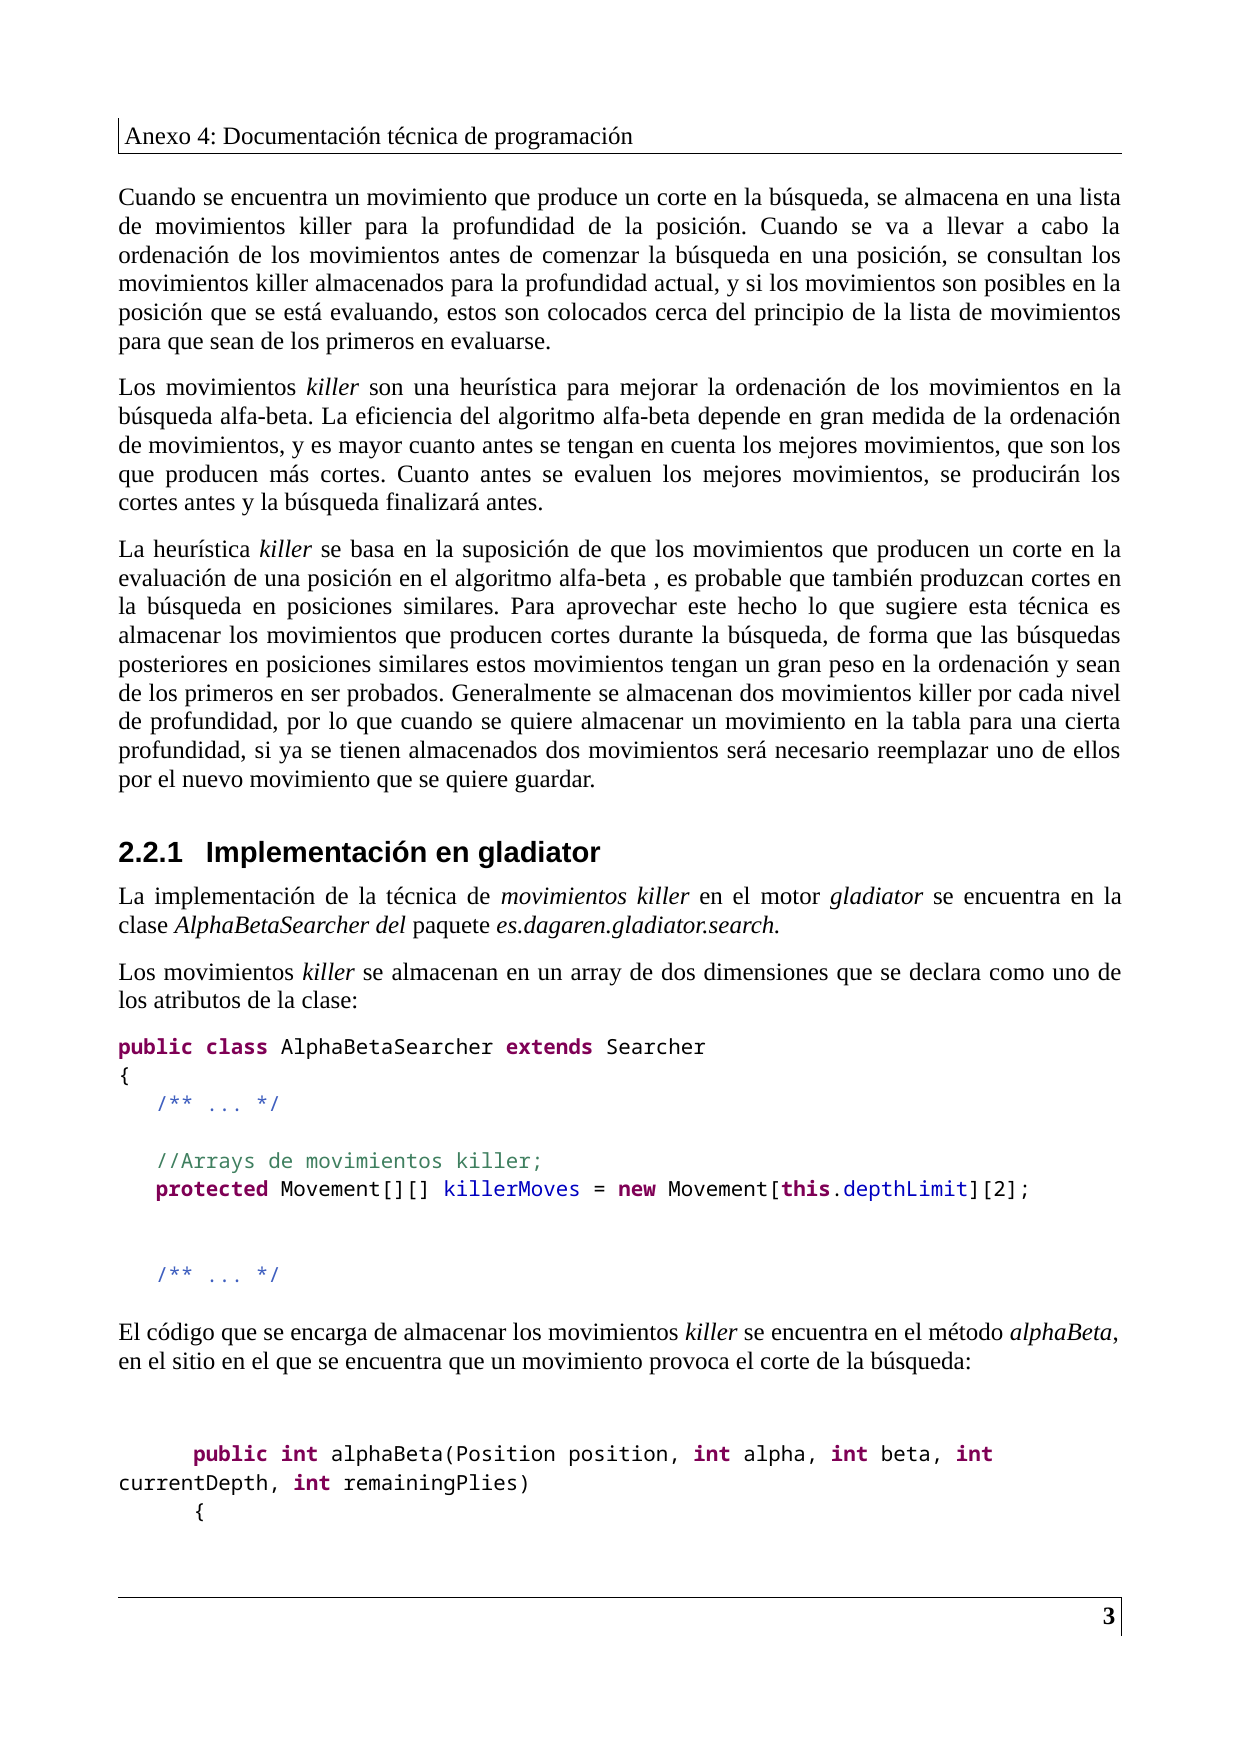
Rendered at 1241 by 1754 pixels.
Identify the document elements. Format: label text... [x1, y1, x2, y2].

text public class AlphaBetaSearcher extends Searcher [118, 1032, 1122, 1060]
text Los movimientos killer se almacenan en un array de dos dimensiones que se declara como uno de los atributos de la clase: [118, 957, 1122, 1014]
text { [118, 1060, 1122, 1089]
subtitle Implementación en gladiator [118, 835, 1122, 869]
text La implementación de la técnica de movimientos killer en el motor gladiator se encuentra en la clase AlphaBetaSearcher del paquete es.dagaren.gladiator.search. [118, 881, 1122, 939]
text //Arrays de movimientos killer; [118, 1146, 1122, 1174]
text El código que se encarga de almacenar los movimientos killer se encuentra en el método alphaBeta, en el sitio en el que se encuentra que un movimiento provoca el corte de la búsqueda: [118, 1317, 1122, 1375]
text /** ... */ [118, 1260, 1122, 1289]
text public int alphaBeta(Position position, int alpha, int beta, int currentDepth, int remainingPlies) [118, 1439, 1122, 1496]
text Cuando se encuentra un movimiento que produce un corte en la búsqueda, se almacena en una lista de movimientos killer para la profundidad de la posición. Cuando se va a llevar a cabo la ordenación de los movimientos antes de comenzar la búsqueda en una posición, se consultan los movimientos killer almacenados para la profundidad actual, y si los movimientos son posibles en la posición que se está evaluando, estos son colocados cerca del principio de la lista de movimientos para que sean de los primeros en evaluarse. [118, 182, 1122, 355]
text Los movimientos killer son una heurística para mejorar la ordenación de los movimientos en la búsqueda alfa-beta. La eficiencia del algoritmo alfa-beta depende en gran medida de la ordenación de movimientos, y es mayor cuanto antes se tengan en cuenta los mejores movimientos, que son los que producen más cortes. Cuanto antes se evaluen los mejores movimientos, se producirán los cortes antes y la búsqueda finalizará antes. [118, 372, 1122, 516]
text protected Movement[][] killerMoves = new Movement[this.depthLimit][2]; [118, 1174, 1122, 1203]
text La heurística killer se basa en la suposición de que los movimientos que producen un corte en la evaluación de una posición en el algoritmo alfa-beta , es probable que también produzcan cortes en la búsqueda en posiciones similares. Para aprovechar este hecho lo que sugiere esta técnica es almacenar los movimientos que producen cortes durante la búsqueda, de forma que las búsquedas posteriores en posiciones similares estos movimientos tengan un gran peso en la ordenación y sean de los primeros en ser probados. Generalmente se almacenan dos movimientos killer por cada nivel de profundidad, por lo que cuando se quiere almacenar un movimiento en la tabla para una cierta profundidad, si ya se tienen almacenados dos movimientos será necesario reemplazar uno de ellos por el nuevo movimiento que se quiere guardar. [118, 534, 1122, 793]
text { [118, 1496, 1122, 1524]
text /** ... */ [118, 1089, 1122, 1117]
